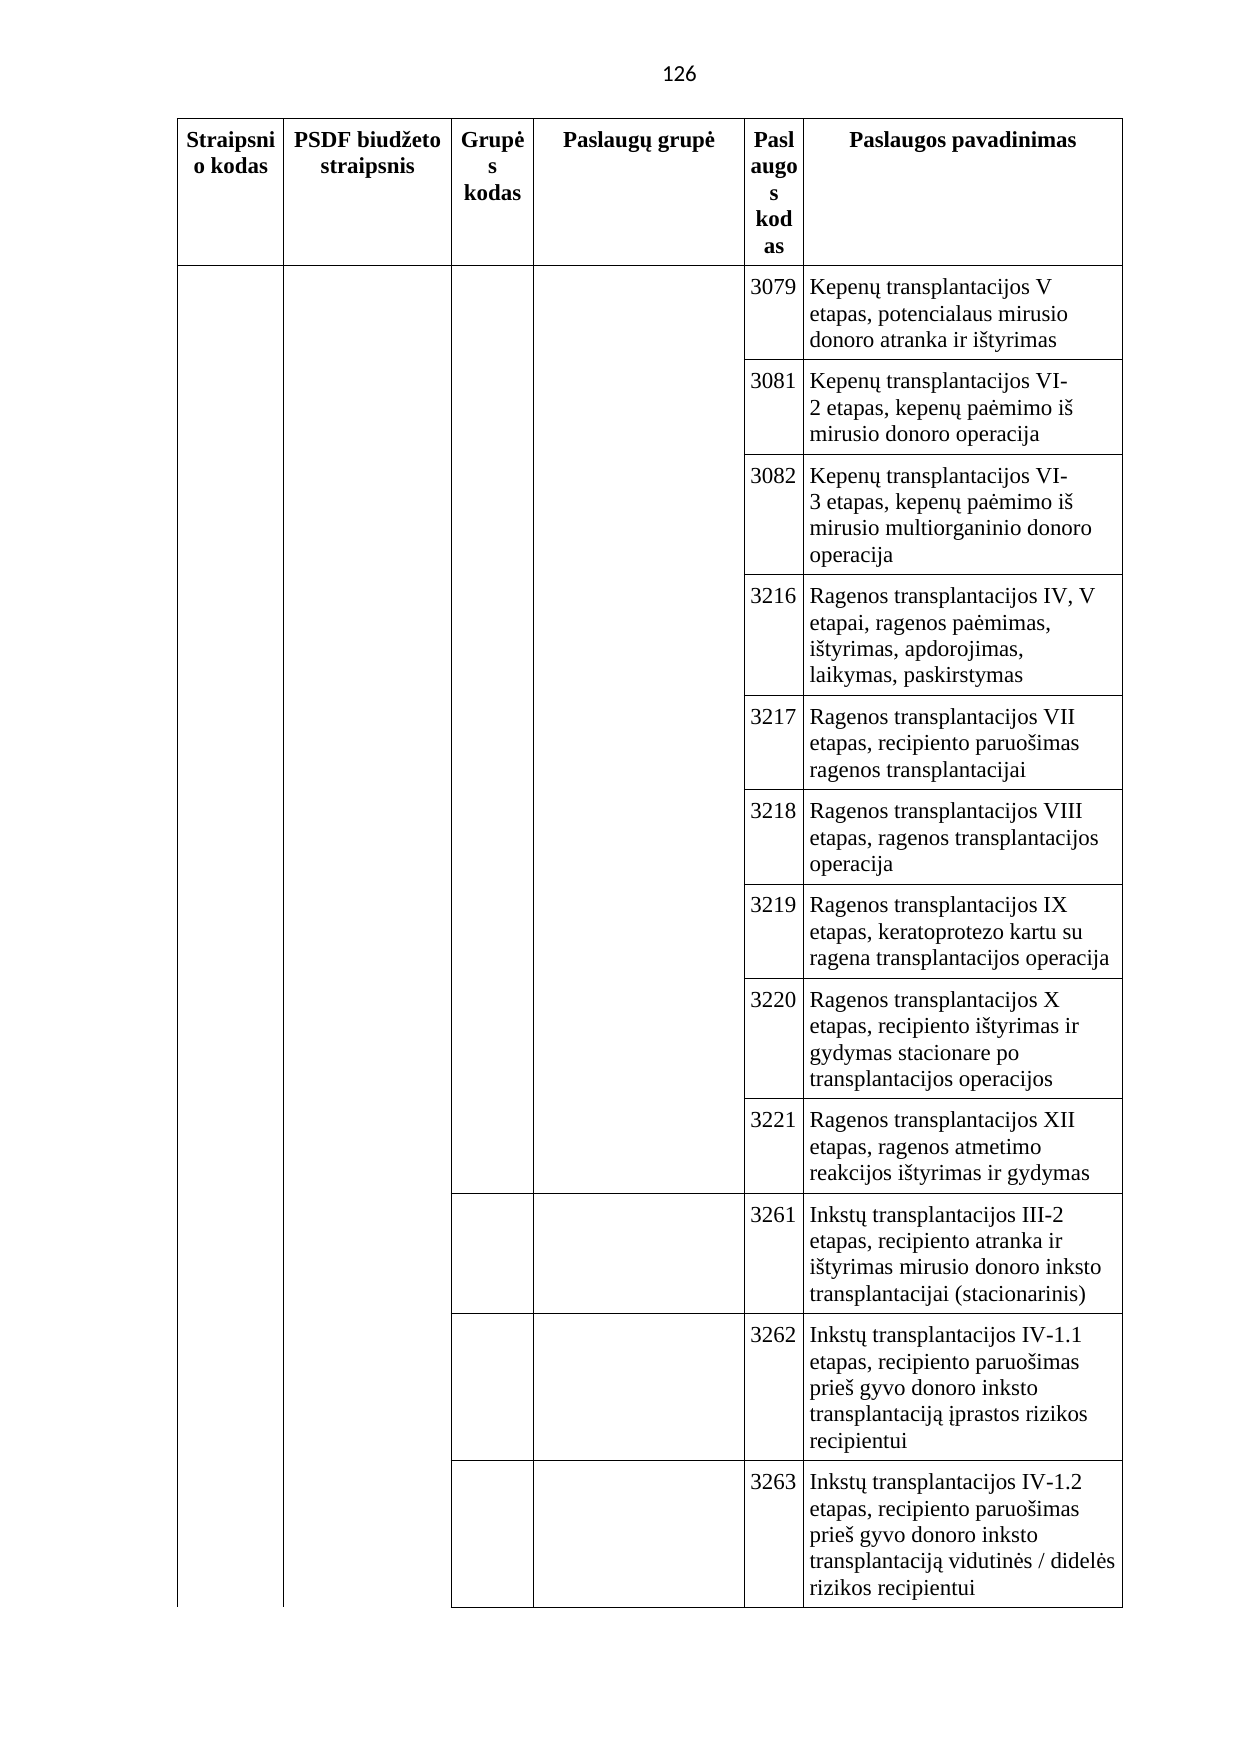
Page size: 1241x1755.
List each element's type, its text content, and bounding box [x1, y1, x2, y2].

table_cell [534, 1194, 744, 1313]
table_cell [178, 1193, 283, 1313]
table_cell Inkstų transplantacijos IV-1.1 etapas, recipiento paruošimas prieš gyvo donoro inksto transplantaciją įprastos rizikos recipientui [804, 1314, 1122, 1460]
table_cell Ragenos transplantacijos IX etapas, keratoprotezo kartu su ragena transplantacijos operacija [804, 885, 1122, 978]
table_cell [284, 1098, 451, 1193]
table_cell 3219 [745, 885, 803, 978]
table_cell [284, 454, 451, 574]
table_header Grupės kodas [452, 119, 533, 265]
table_header Paslaugų grupė [534, 119, 744, 265]
table_cell [178, 789, 283, 883]
table_cell 3216 [745, 575, 803, 695]
table_cell [284, 978, 451, 1098]
table_cell [452, 266, 533, 359]
table_cell [178, 359, 283, 454]
table_cell [178, 1098, 283, 1193]
table_cell [534, 1461, 744, 1607]
table_cell [178, 1460, 283, 1607]
table_cell 3079 [745, 266, 803, 359]
table_cell Ragenos transplantacijos VIII etapas, ragenos transplantacijos operacija [804, 790, 1122, 883]
table_cell 3221 [745, 1099, 803, 1193]
table_cell Kepenų transplantacijos VI-2 etapas, kepenų paėmimo iš mirusio donoro operacija [804, 360, 1122, 454]
table_cell 3261 [745, 1194, 803, 1313]
table_cell 3217 [745, 696, 803, 789]
table_cell [534, 1314, 744, 1460]
table_header Paslaugos kodas [745, 119, 803, 265]
table_header Paslaugos pavadinimas [804, 119, 1122, 265]
table_cell 3082 [745, 455, 803, 574]
table_cell Ragenos transplantacijos VII etapas, recipiento paruošimas ragenos transplantacijai [804, 696, 1122, 789]
table_cell Kepenų transplantacijos VI-3 etapas, kepenų paėmimo iš mirusio multiorganinio donoro operacija [804, 455, 1122, 574]
table_cell [452, 454, 533, 1193]
table_cell [284, 574, 451, 695]
table_cell [534, 454, 744, 1193]
table_cell Kepenų transplantacijos V etapas, potencialaus mirusio donoro atranka ir ištyrimas [804, 266, 1122, 359]
table_cell Ragenos transplantacijos XII etapas, ragenos atmetimo reakcijos ištyrimas ir gydymas [804, 1099, 1122, 1193]
table_cell [452, 1461, 533, 1607]
table_cell [284, 884, 451, 978]
table_cell Ragenos transplantacijos IV, V etapai, ragenos paėmimas, ištyrimas, apdorojimas, laikymas, paskirstymas [804, 575, 1122, 695]
table_cell [534, 359, 744, 454]
table_cell [452, 1314, 533, 1460]
table_cell 3262 [745, 1314, 803, 1460]
table_cell [284, 695, 451, 789]
table_cell [452, 1194, 533, 1313]
table_cell [284, 266, 451, 359]
table_cell Ragenos transplantacijos X etapas, recipiento ištyrimas ir gydymas stacionare po transplantacijos operacijos [804, 979, 1122, 1098]
table_cell [534, 266, 744, 359]
table_cell Inkstų transplantacijos III-2 etapas, recipiento atranka ir ištyrimas mirusio donoro inksto transplantacijai (stacionarinis) [804, 1194, 1122, 1313]
table_cell [284, 1193, 451, 1313]
table_cell [284, 1460, 451, 1607]
table_cell [178, 574, 283, 695]
table_cell [178, 978, 283, 1098]
table_cell 3218 [745, 790, 803, 883]
table_cell [284, 1313, 451, 1460]
table_cell [178, 695, 283, 789]
table_cell 3220 [745, 979, 803, 1098]
table_cell Inkstų transplantacijos IV-1.2 etapas, recipiento paruošimas prieš gyvo donoro inksto transplantaciją vidutinės / didelės rizikos recipientui [804, 1461, 1122, 1607]
table_header Straipsnio kodas [178, 119, 283, 265]
table_cell [178, 1313, 283, 1460]
table_cell [178, 884, 283, 978]
table_cell [284, 789, 451, 883]
table_header PSDF biudžeto straipsnis [284, 119, 451, 265]
table_cell [178, 266, 283, 359]
table_cell [452, 359, 533, 454]
table_cell [284, 359, 451, 454]
table_cell 3081 [745, 360, 803, 454]
table_cell 3263 [745, 1461, 803, 1607]
table_cell [178, 454, 283, 574]
